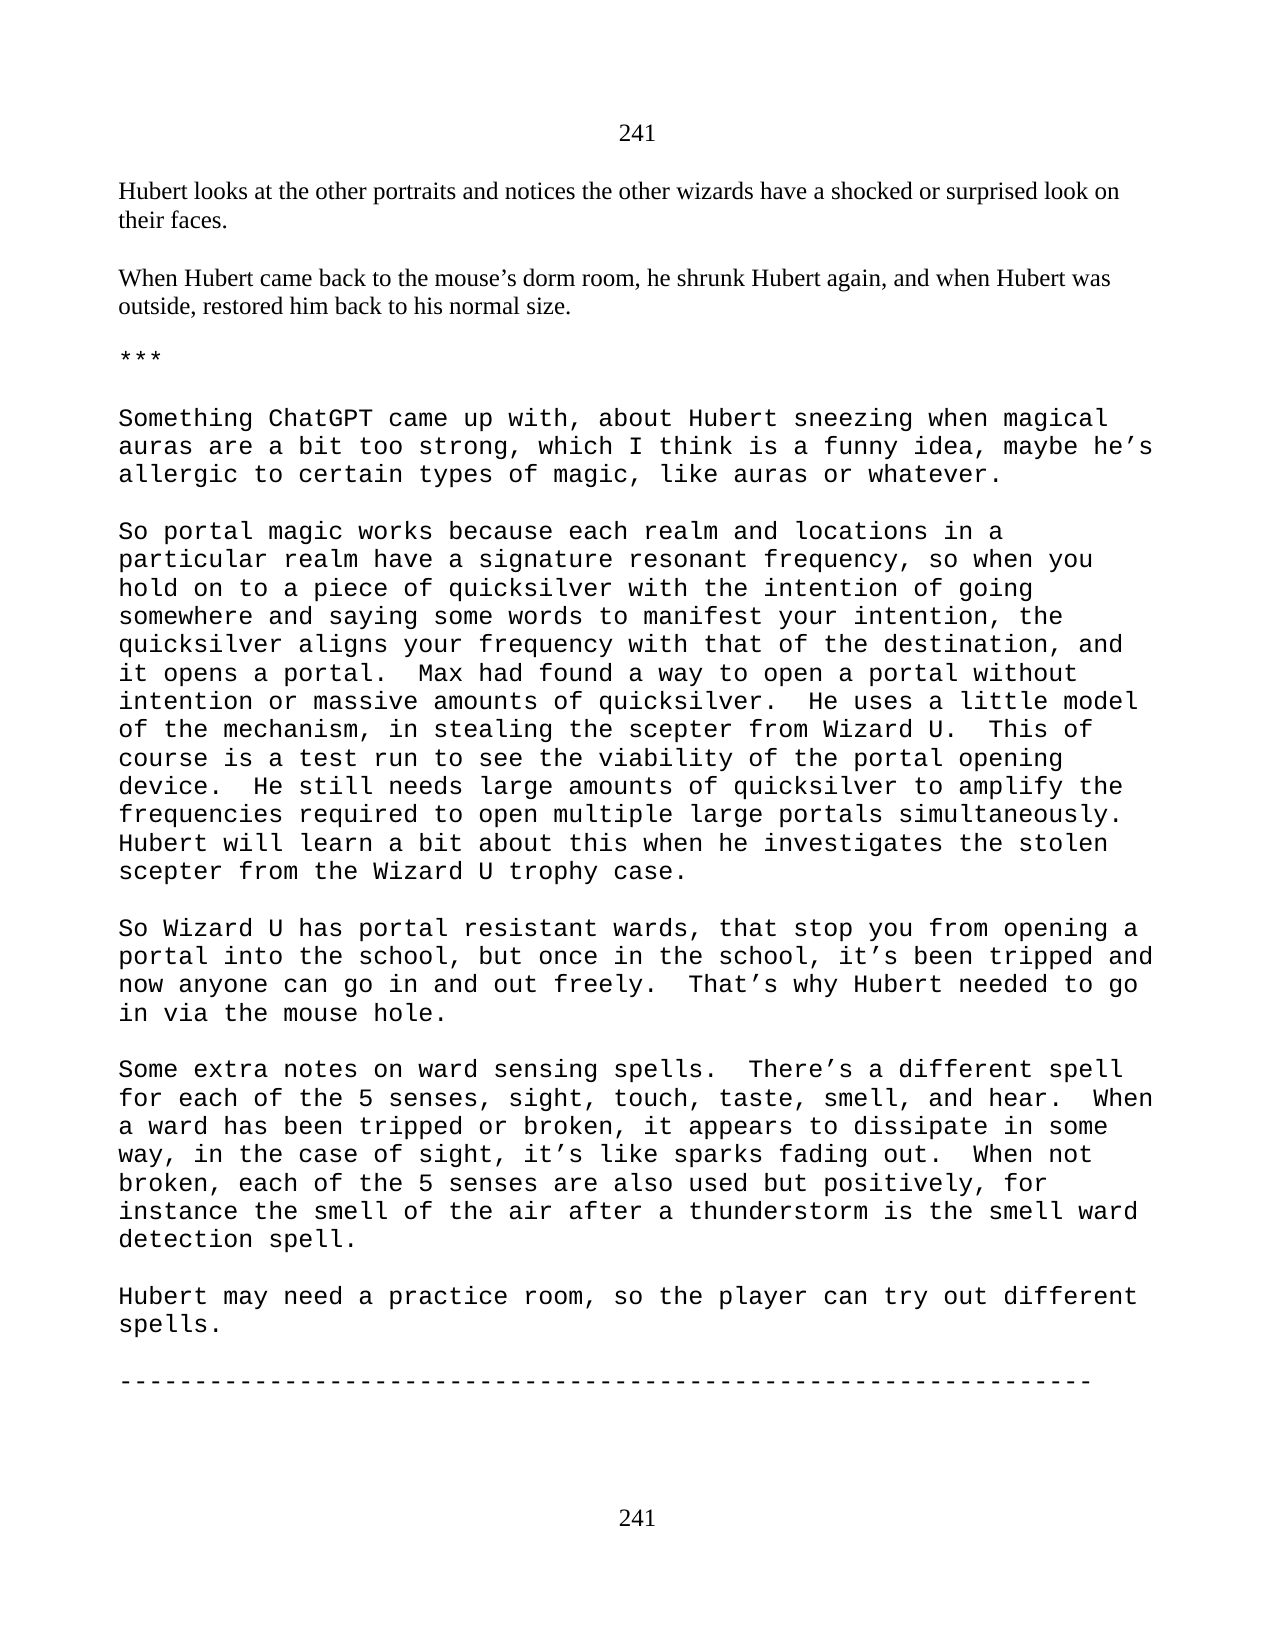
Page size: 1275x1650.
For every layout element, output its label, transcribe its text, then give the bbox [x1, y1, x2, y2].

text Hubert may need a practice room, so the player can try out different spells. [118, 1283, 1157, 1340]
text *** [118, 348, 1157, 377]
text Something ChatGPT came up with, about Hubert sneezing when magical auras are a bit too strong, which I think is a funny idea, maybe he’s allergic to certain types of magic, like auras or whatever. [118, 405, 1157, 490]
text So Wizard U has portal resistant wards, that stop you from opening a portal into the school, but once in the school, it’s been tripped and now anyone can go in and out freely. That’s why Hubert needed to go in via the mouse hole. [118, 915, 1157, 1028]
text When Hubert came back to the mouse’s dorm room, he shrunk Hubert again, and when Hubert was outside, restored him back to his normal size. [118, 263, 1157, 320]
text Some extra notes on ward sensing spells. There’s a different spell for each of the 5 senses, sight, touch, taste, smell, and hear. When a ward has been tripped or broken, it appears to dissipate in some way, in the case of sight, it’s like sparks fading out. When not broken, each of the 5 senses are also used but positively, for instance the smell of the air after a thunderstorm is the smell ward detection spell. [118, 1057, 1157, 1255]
text Hubert looks at the other portraits and notices the other wizards have a shocked or surprised look on their faces. [118, 176, 1157, 234]
text So portal magic works because each realm and locations in a particular realm have a signature resonant frequency, so when you hold on to a piece of quicksilver with the intention of going somewhere and saying some words to manifest your intention, the quicksilver aligns your frequency with that of the destination, and it opens a portal. Max had found a way to open a portal without intention or massive amounts of quicksilver. He uses a little model of the mechanism, in stealing the scepter from Wizard U. This of course is a test run to see the viability of the portal opening device. He still needs large amounts of quicksilver to amplify the frequencies required to open multiple large portals simultaneously. Hubert will learn a bit about this when he investigates the stolen scepter from the Wizard U trophy case. [118, 518, 1157, 887]
text ----------------------------------------------------------------- [118, 1368, 1157, 1397]
